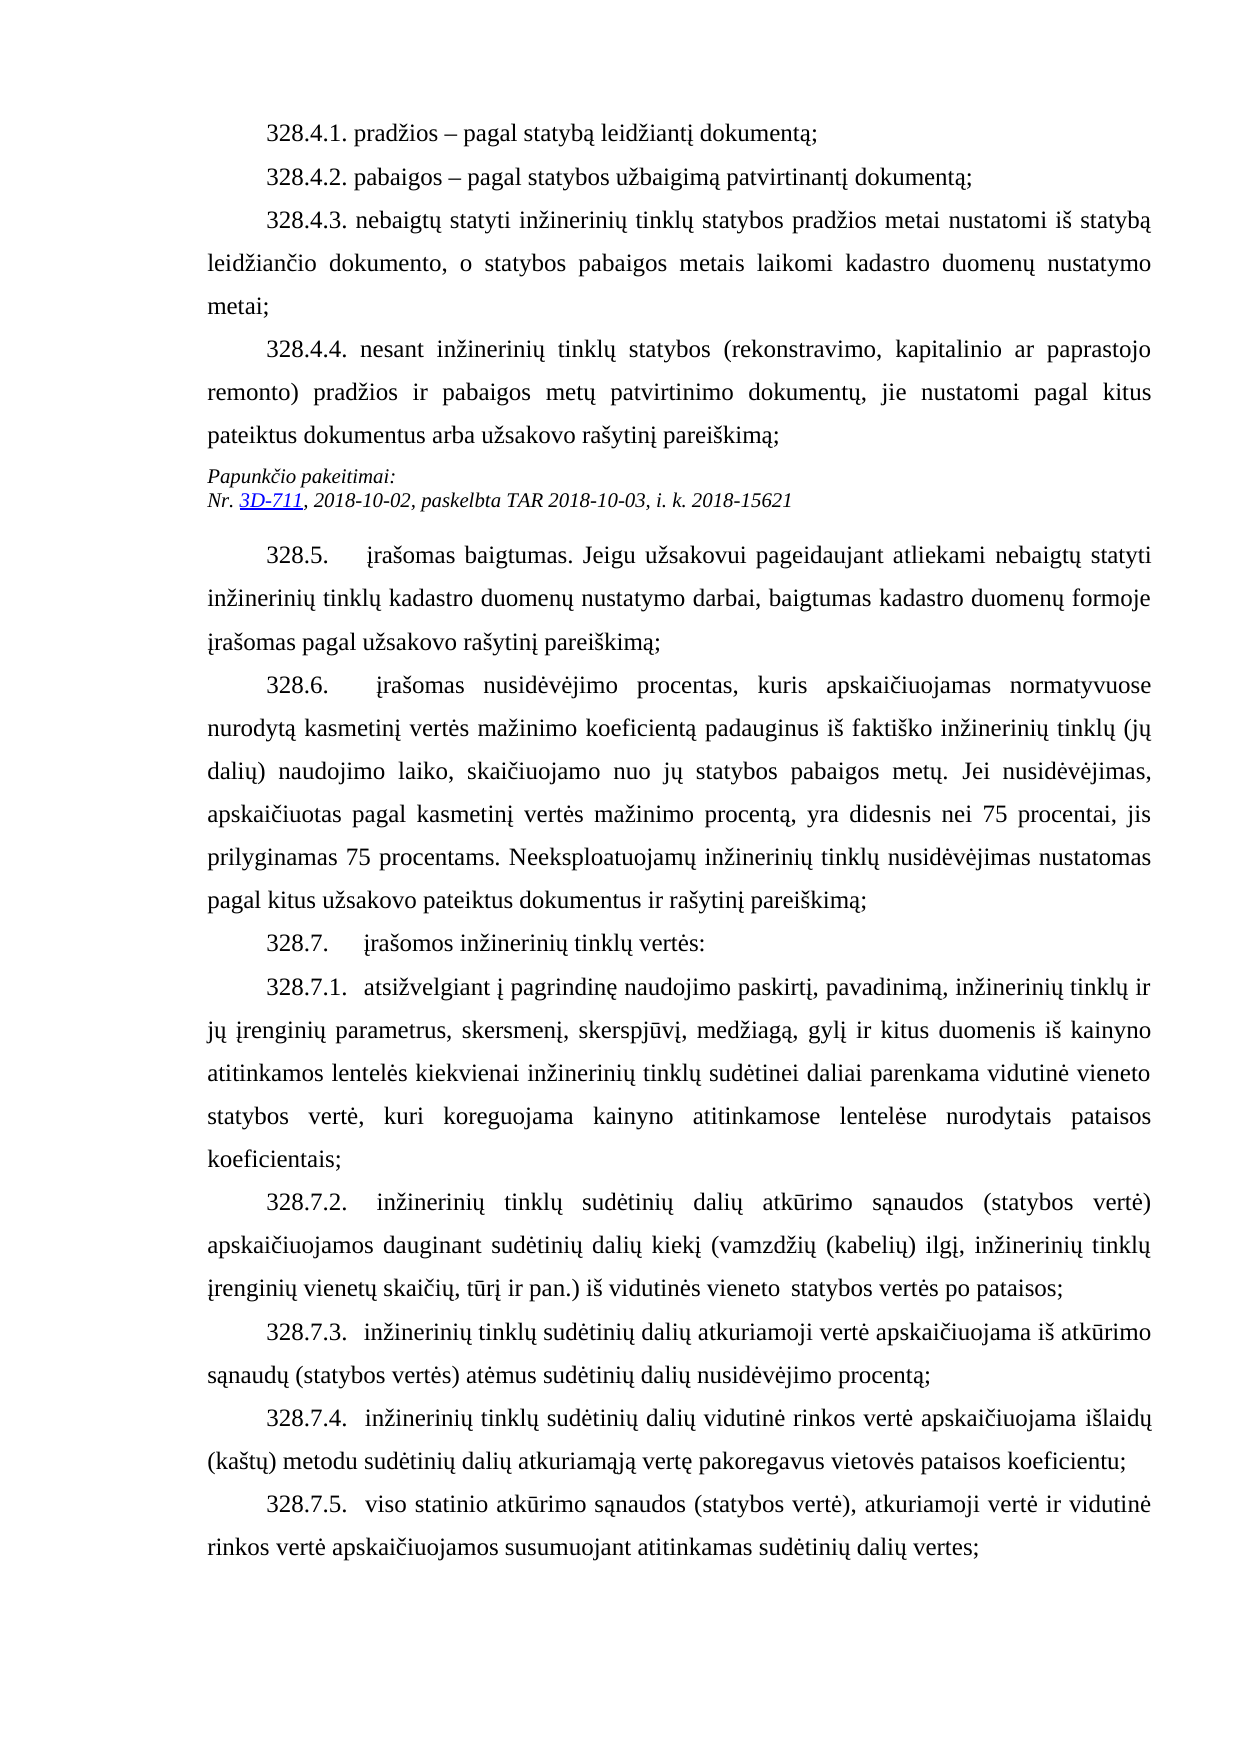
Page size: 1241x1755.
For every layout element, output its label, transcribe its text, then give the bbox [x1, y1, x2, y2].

text 328.7.1. atsižvelgiant į pagrindinę naudojimo paskirtį, pavadinimą, inžinerinių tinklų ir jų įrenginių parametrus, skersmenį, skerspjūvį, medžiagą, gylį ir kitus duomenis iš kainyno atitinkamos lentelės kiekvienai inžinerinių tinklų sudėtinei daliai parenkama vidutinė vieneto statybos vertė, kuri koreguojama kainyno atitinkamose lentelėse nurodytais pataisos koeficientais; [207, 972, 1152, 1173]
text 328.4.2. pabaigos – pagal statybos užbaigimą patvirtinantį dokumentą; [207, 162, 1152, 190]
text Papunkčio pakeitimai: [207, 463, 1152, 488]
text 328.6. įrašomas nusidėvėjimo procentas, kuris apskaičiuojamas normatyvuose nurodytą kasmetinį vertės mažinimo koeficientą padauginus iš faktiško inžinerinių tinklų (jų dalių) naudojimo laiko, skaičiuojamo nuo jų statybos pabaigos metų. Jei nusidėvėjimas, apskaičiuotas pagal kasmetinį vertės mažinimo procentą, yra didesnis nei 75 procentai, jis prilyginamas 75 procentams. Neeksploatuojamų inžinerinių tinklų nusidėvėjimas nustatomas pagal kitus užsakovo pateiktus dokumentus ir rašytinį pareiškimą; [207, 670, 1152, 914]
text 328.4.3. nebaigtų statyti inžinerinių tinklų statybos pradžios metai nustatomi iš statybą leidžiančio dokumento, o statybos pabaigos metais laikomi kadastro duomenų nustatymo metai; [207, 205, 1152, 320]
text 328.5. įrašomas baigtumas. Jeigu užsakovui pageidaujant atliekami nebaigtų statyti inžinerinių tinklų kadastro duomenų nustatymo darbai, baigtumas kadastro duomenų formoje įrašomas pagal užsakovo rašytinį pareiškimą; [207, 540, 1152, 655]
text 328.7.4. inžinerinių tinklų sudėtinių dalių vidutinė rinkos vertė apskaičiuojama išlaidų (kaštų) metodu sudėtinių dalių atkuriamąją vertę pakoregavus vietovės pataisos koeficientu; [207, 1403, 1152, 1475]
text 328.7.2. inžinerinių tinklų sudėtinių dalių atkūrimo sąnaudos (statybos vertė) apskaičiuojamos dauginant sudėtinių dalių kiekį (vamzdžių (kabelių) ilgį, inžinerinių tinklų įrenginių vienetų skaičių, tūrį ir pan.) iš vidutinės vieneto statybos vertės po pataisos; [207, 1187, 1152, 1302]
text Nr. 3D-711, 2018-10-02, paskelbta TAR 2018-10-03, i. k. 2018-15621 [207, 488, 1152, 512]
text 328.7.5. viso statinio atkūrimo sąnaudos (statybos vertė), atkuriamoji vertė ir vidutinė rinkos vertė apskaičiuojamos susumuojant atitinkamas sudėtinių dalių vertes; [207, 1489, 1152, 1561]
text 328.7.3. inžinerinių tinklų sudėtinių dalių atkuriamoji vertė apskaičiuojama iš atkūrimo sąnaudų (statybos vertės) atėmus sudėtinių dalių nusidėvėjimo procentą; [207, 1317, 1152, 1388]
text 328.4.4. nesant inžinerinių tinklų statybos (rekonstravimo, kapitalinio ar paprastojo remonto) pradžios ir pabaigos metų patvirtinimo dokumentų, jie nustatomi pagal kitus pateiktus dokumentus arba užsakovo rašytinį pareiškimą; [207, 334, 1152, 449]
text 328.7. įrašomos inžinerinių tinklų vertės: [207, 928, 1152, 957]
text 328.4.1. pradžios – pagal statybą leidžiantį dokumentą; [207, 118, 1152, 147]
